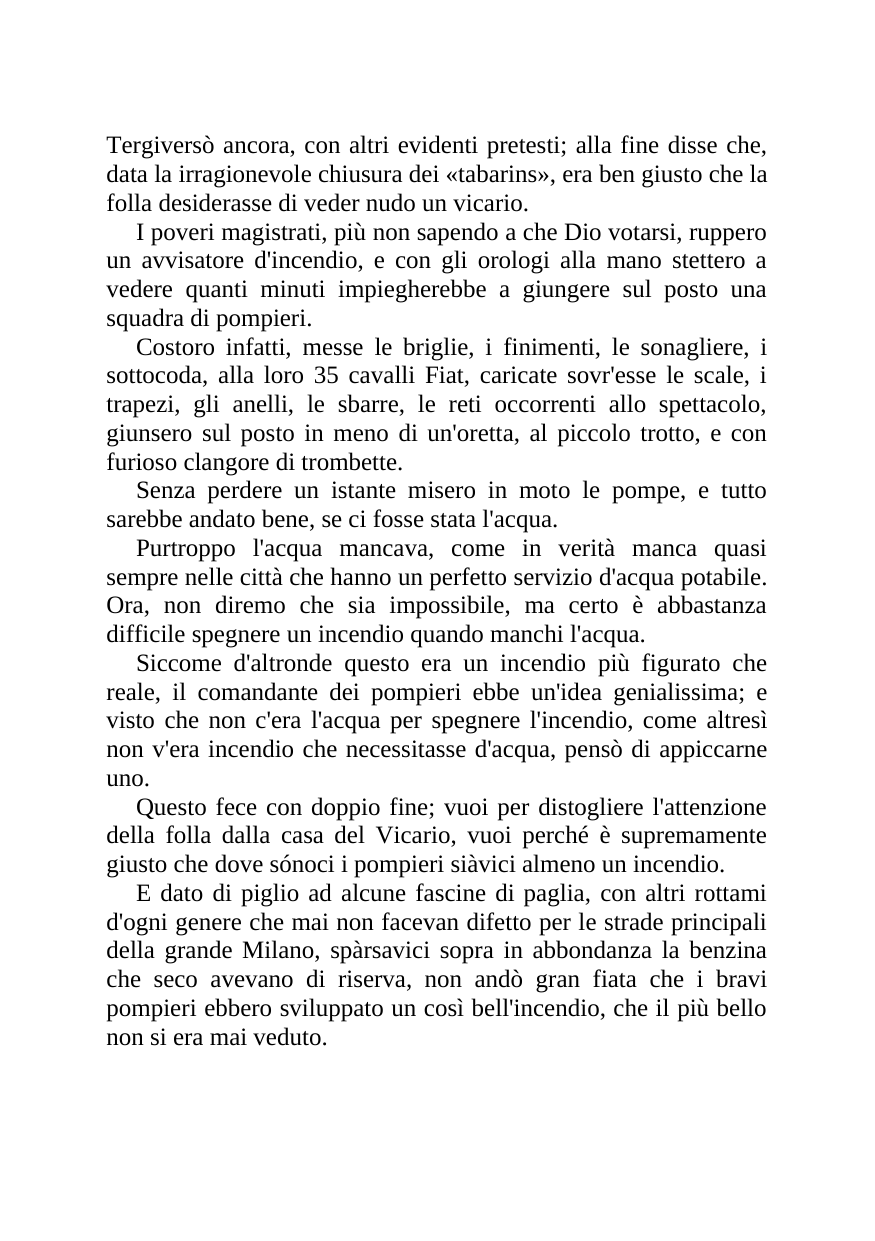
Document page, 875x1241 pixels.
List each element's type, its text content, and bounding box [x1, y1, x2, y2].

text E dato di piglio ad alcune fascine di paglia, con altri rottami d'ogni genere che mai non facevan difetto per le strade principali della grande Milano, spàrsavici sopra in abbondanza la benzina che seco avevano di riserva, non andò gran fiata che i bravi pompieri ebbero sviluppato un così bell'incendio, che il più bello non si era mai veduto. [106, 878, 768, 1050]
text Costoro infatti, messe le briglie, i finimenti, le sonagliere, i sottocoda, alla loro 35 cavalli Fiat, caricate sovr'esse le scale, i trapezi, gli anelli, le sbarre, le reti occorrenti allo spettacolo, giunsero sul posto in meno di un'oretta, al piccolo trotto, e con furioso clangore di trombette. [106, 332, 768, 475]
text Senza perdere un istante misero in moto le pompe, e tutto sarebbe andato bene, se ci fosse stata l'acqua. [106, 475, 768, 533]
text Tergiversò ancora, con altri evidenti pretesti; alla fine disse che, data la irragionevole chiusura dei «tabarins», era ben giusto che la folla desiderasse di veder nudo un vicario. [106, 130, 768, 217]
text I poveri magistrati, più non sapendo a che Dio votarsi, ruppero un avvisatore d'incendio, e con gli orologi alla mano stettero a vedere quanti minuti impiegherebbe a giungere sul posto una squadra di pompieri. [106, 217, 768, 332]
text Purtroppo l'acqua mancava, come in verità manca quasi sempre nelle città che hanno un perfetto servizio d'acqua potabile. Ora, non diremo che sia impossibile, ma certo è abbastanza difficile spegnere un incendio quando manchi l'acqua. [106, 533, 768, 648]
text Questo fece con doppio fine; vuoi per distogliere l'attenzione della folla dalla casa del Vicario, vuoi perché è supremamente giusto che dove sónoci i pompieri siàvici almeno un incendio. [106, 792, 768, 878]
text Siccome d'altronde questo era un incendio più figurato che reale, il comandante dei pompieri ebbe un'idea genialissima; e visto che non c'era l'acqua per spegnere l'incendio, come altresì non v'era incendio che necessitasse d'acqua, pensò di appiccarne uno. [106, 648, 768, 792]
